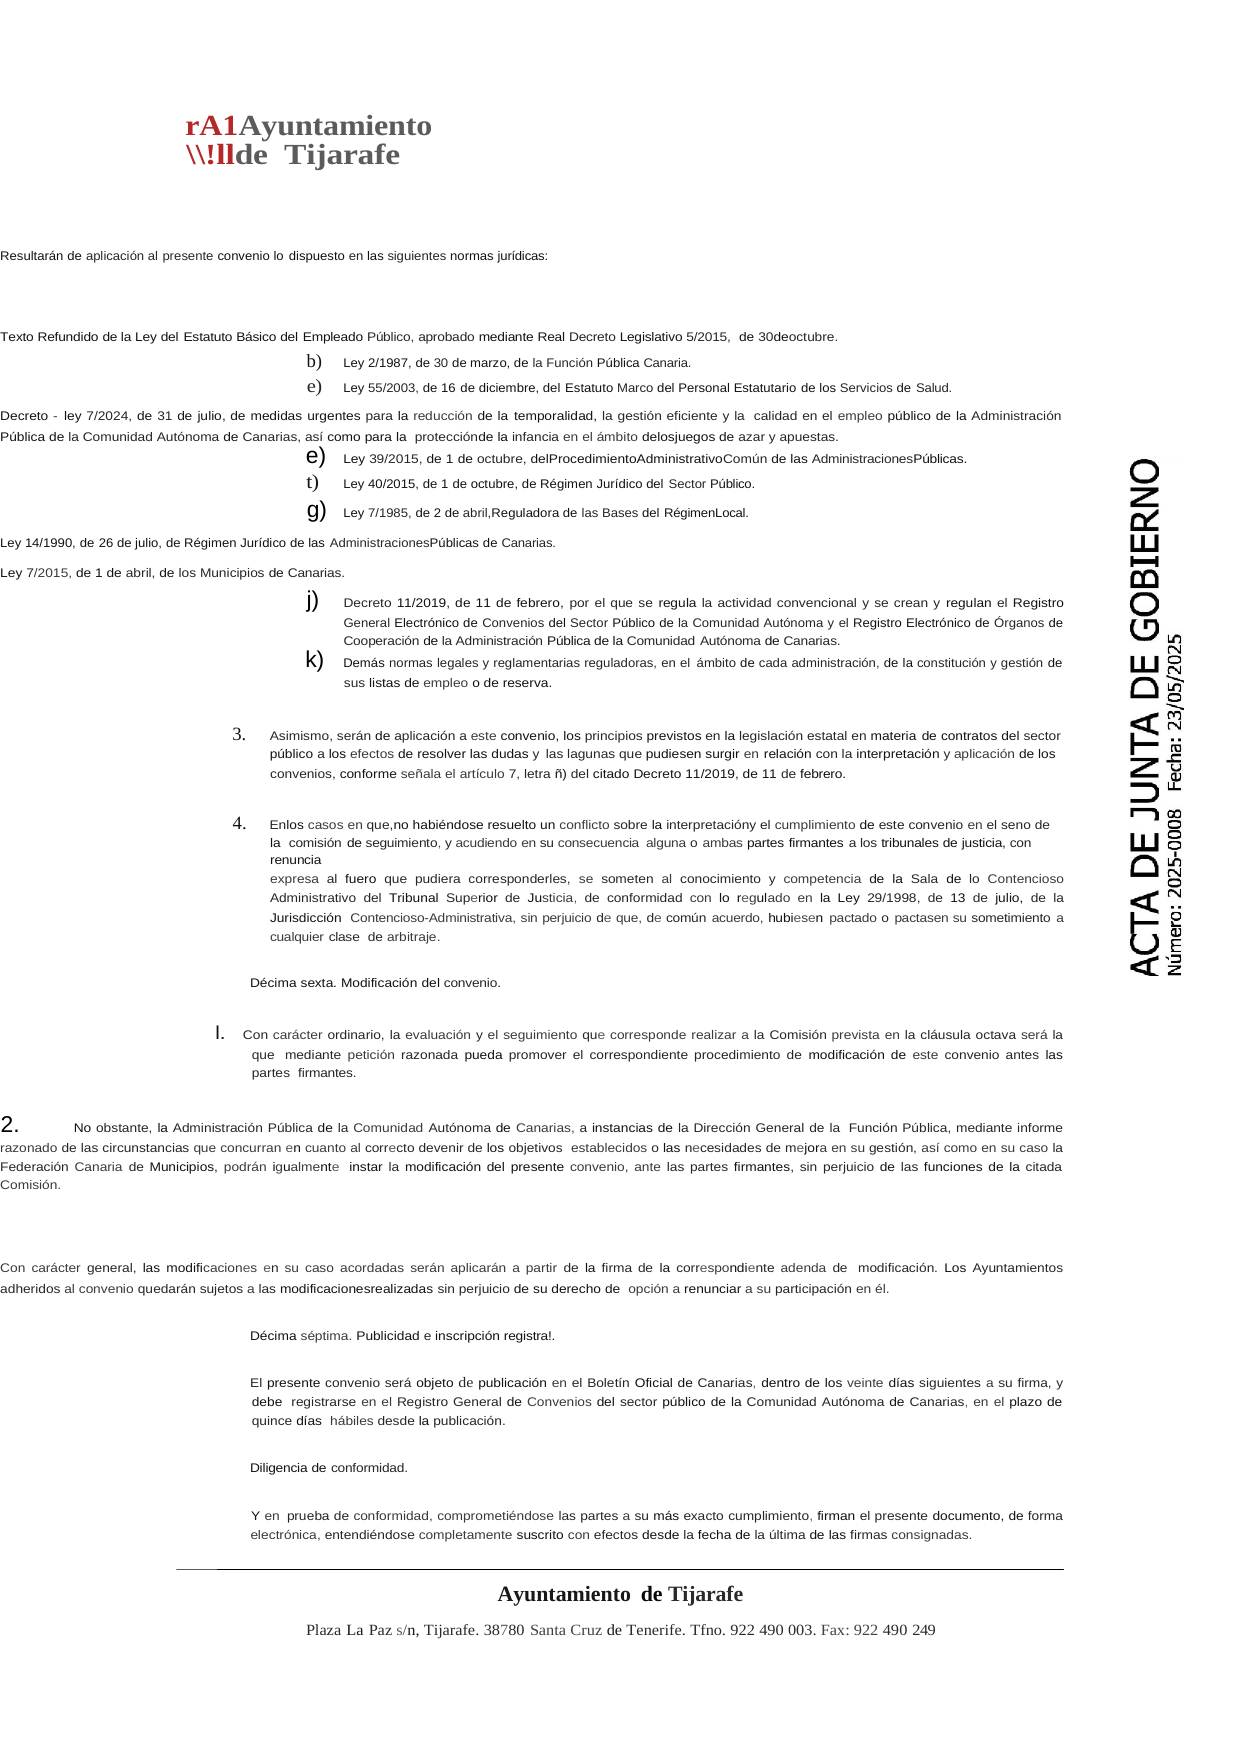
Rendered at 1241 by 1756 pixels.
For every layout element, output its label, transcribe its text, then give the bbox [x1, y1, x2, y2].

list Enlos casos en que,no habiéndose resuelto un conflicto sobre la interpretacióny el cumplimiento de este convenio en el seno de la comisión de seguimiento, y acudiendo en su consecuencia alguna o ambas partes firmantes a los tribunales de justicia, con renuncia [232, 812, 1063, 867]
list Con carácter general, las modificaciones en su caso acordadas serán aplicarán a partir de la firma de la correspondiente adenda de modificación. Los Ayuntamientos adheridos al convenio quedarán sujetos a las modificacionesrealizadas sin perjuicio de su derecho de opción a renunciar a su participación en él. [0, 1251, 1063, 1296]
text Décima séptima. Publicidad e inscripción registra!. [250, 1329, 1197, 1343]
text l. Con carácter ordinario, la evaluación y el seguimiento que corresponde realizar a la Comisión prevista en la cláusula octava será la que mediante petición razonada pueda promover el correspondiente procedimiento de modificación de este convenio antes las partes firmantes. [215, 1022, 1063, 1080]
text El presente convenio será objeto de publicación en el Boletín Oficial de Canarias, dentro de los veinte días siguientes a su firma, y debe registrarse en el Registro General de Convenios del sector público de la Comunidad Autónoma de Canarias, en el plazo de quince días hábiles desde la publicación. [250, 1374, 1063, 1427]
list Decreto 11/2019, de 11 de febrero, por el que se regula la actividad convencional y se crean y regulan el Registro General Electrónico de Convenios del Sector Público de la Comunidad Autónoma y el Registro Electrónico de Órganos de Cooperación de la Administración Pública de la Comunidad Autónoma de Canarias. [306, 586, 1064, 648]
list Resultarán de aplicación al presente convenio lo dispuesto en las siguientes normas jurídicas: [0, 243, 1197, 264]
list Ley 14/1990, de 26 de julio, de Régimen Jurídico de las AdministracionesPúblicas de Canarias. [0, 526, 1128, 553]
text Diligencia de conformidad. [250, 1461, 1197, 1475]
list Ley 39/2015, de 1 de octubre, delProcedimientoAdministrativoComún de las AdministracionesPúblicas. [321, 447, 1197, 467]
list Asimismo, serán de aplicación a este convenio, los principios previstos en la legislación estatal en materia de contratos del sector público a los efectos de resolver las dudas y las lagunas que pudiesen surgir en relación con la interpretación y aplicación de los [232, 722, 1063, 761]
list No obstante, la Administración Pública de la Comunidad Autónoma de Canarias, a instancias de la Dirección General de la Función Pública, mediante informe razonado de las circunstancias que concurran en cuanto al correcto devenir de los objetivos establecidos o las necesidades de mejora en su gestión, así como en su caso la Federación Canaria de Municipios, podrán igualmente instar la modificación del presente convenio, ante las partes firmantes, sin perjuicio de las funciones de la citada Comisión. [0, 1111, 1063, 1192]
text Décima sexta. Modificación del convenio. [250, 976, 1197, 991]
text convenios, conforme señala el artículo 7, letra ñ) del citado Decreto 11/2019, de 11 de febrero. [270, 766, 1128, 781]
list Ley 2/1987, de 30 de marzo, de la Función Pública Canaria. [306, 350, 1197, 371]
text Y en prueba de conformidad, comprometiéndose las partes a su más exacto cumplimiento, firman el presente documento, de forma electrónica, entendiéndose completamente suscrito con efectos desde la fecha de la última de las firmas consignadas. [250, 1508, 1063, 1542]
list Texto Refundido de la Ley del Estatuto Básico del Empleado Público, aprobado mediante Real Decreto Legislativo 5/2015, de 30deoctubre. [0, 324, 1064, 345]
text e) Ley 55/2003, de 16 de diciembre, del Estatuto Marco del Personal Estatutario de los Servicios de Salud. [307, 374, 1197, 396]
list Demás normas legales y reglamentarias reguladoras, en el ámbito de cada administración, de la constitución y gestión de sus listas de empleo o de reserva. [305, 652, 1063, 691]
list Ley 7/2015, de 1 de abril, de los Municipios de Canarias. [0, 556, 1128, 583]
text t) Ley 40/2015, de 1 de octubre, de Régimen Jurídico del Sector Público. [306, 470, 1128, 493]
text expresa al fuero que pudiera corresponderles, se someten al conocimiento y competencia de la Sala de lo Contencioso­ Administrativo del Tribunal Superior de Justicia, de conformidad con lo regulado en la Ley 29/1998, de 13 de julio, de la Jurisdicción Contencioso-Administrativa, sin perjuicio de que, de común acuerdo, hubiesen pactado o pactasen su sometimiento a cualquier clase de arbitraje. [270, 872, 1064, 944]
list Decreto - ley 7/2024, de 31 de julio, de medidas urgentes para la reducción de la temporalidad, la gestión eficiente y la calidad en el empleo público de la Administración Pública de la Comunidad Autónoma de Canarias, así como para la protecciónde la infancia en el ámbito delosjuegos de azar y apuestas. [0, 399, 1063, 444]
list Ley 7/1985, de 2 de abril,Reguladora de las Bases del RégimenLocal. [307, 496, 1128, 523]
